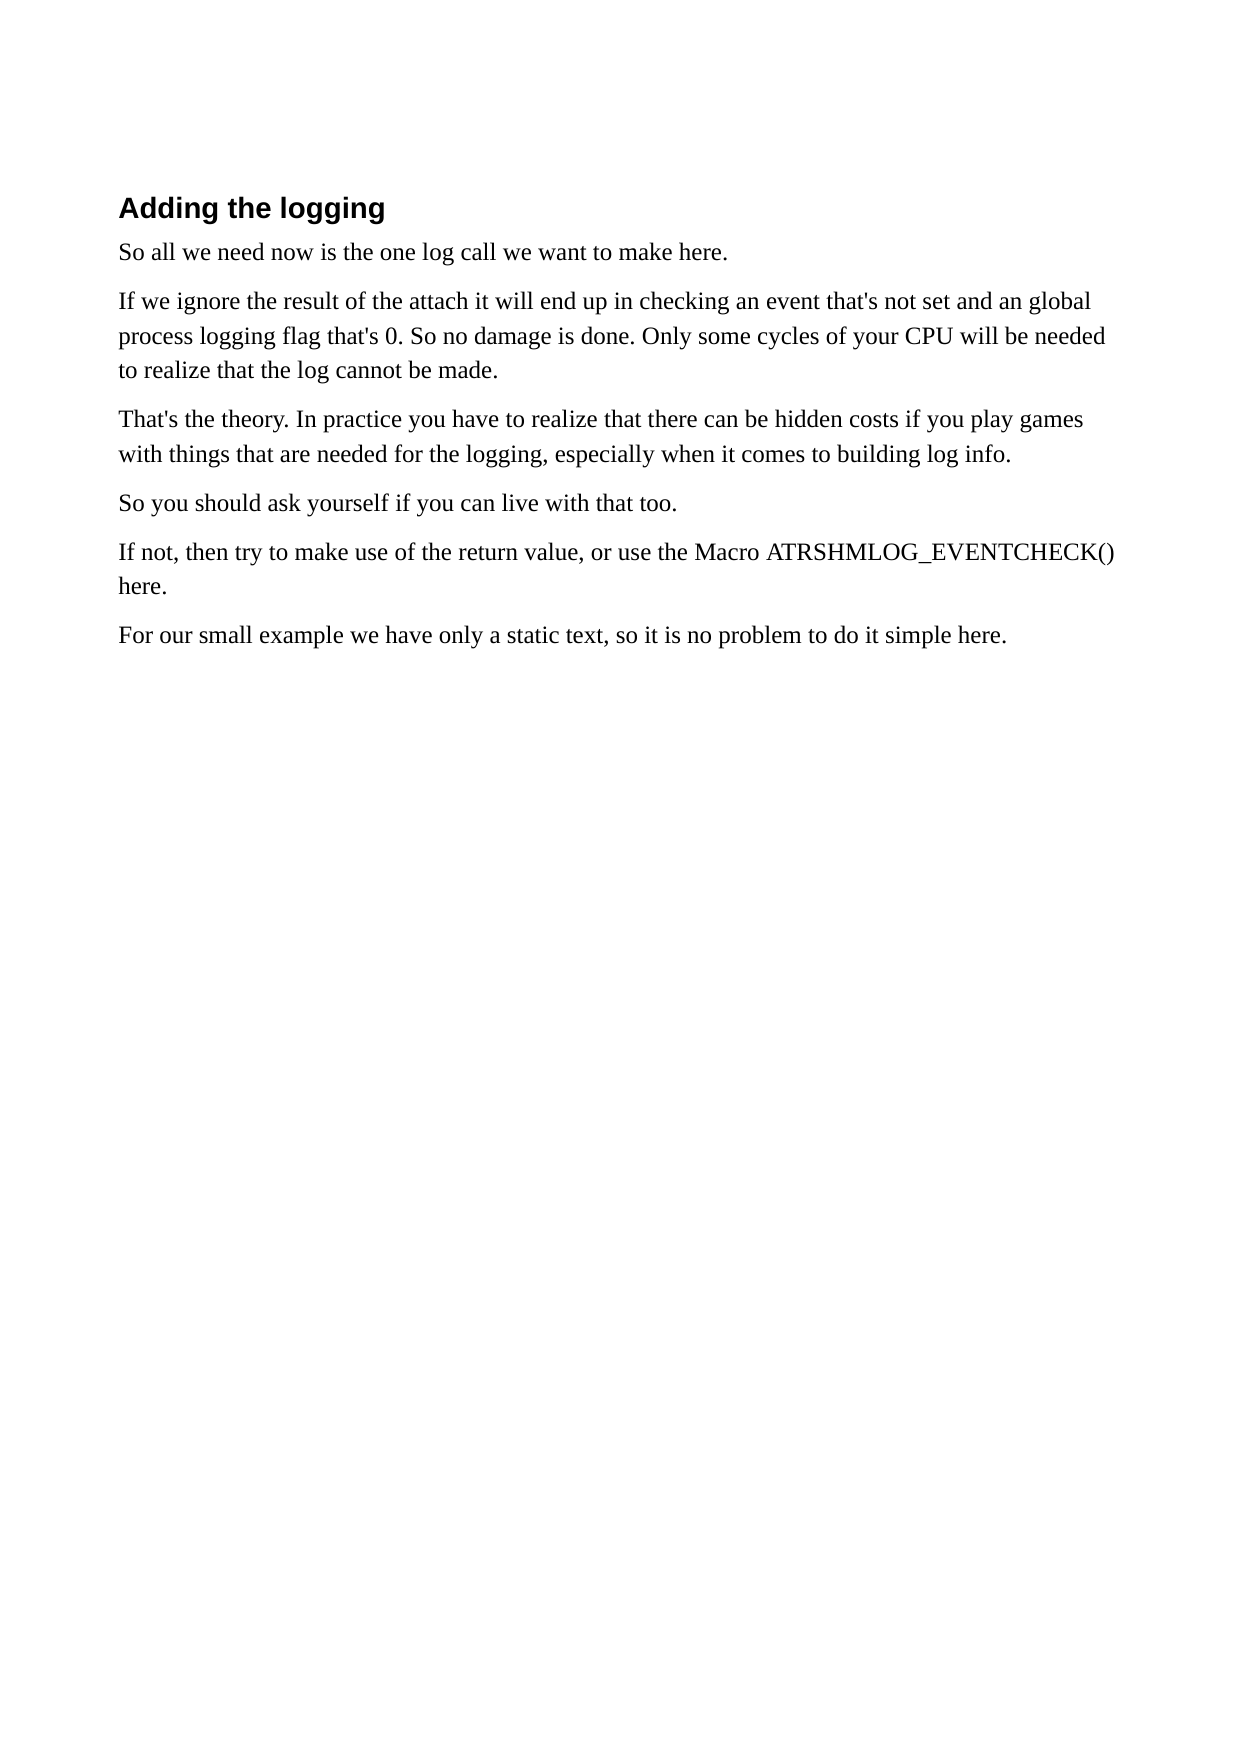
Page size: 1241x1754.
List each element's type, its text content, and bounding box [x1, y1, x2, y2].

subtitle Adding the logging [118, 191, 1122, 225]
text So all we need now is the one log call we want to make here. [118, 237, 1122, 266]
text If we ignore the result of the attach it will end up in checking an event that's not set and an global process logging flag that's 0. So no damage is done. Only some cycles of your CPU will be needed to realize that the log cannot be made. [118, 286, 1122, 384]
text For our small example we have only a static text, so it is no problem to do it simple here. [118, 620, 1122, 649]
text If not, then try to make use of the return value, or use the Macro ATRSHMLOG_EVENTCHECK() here. [118, 537, 1122, 600]
text So you should ask yourself if you can live with that too. [118, 488, 1122, 517]
text That's the theory. In practice you have to realize that there can be hidden costs if you play games with things that are needed for the logging, especially when it comes to building log info. [118, 404, 1122, 467]
